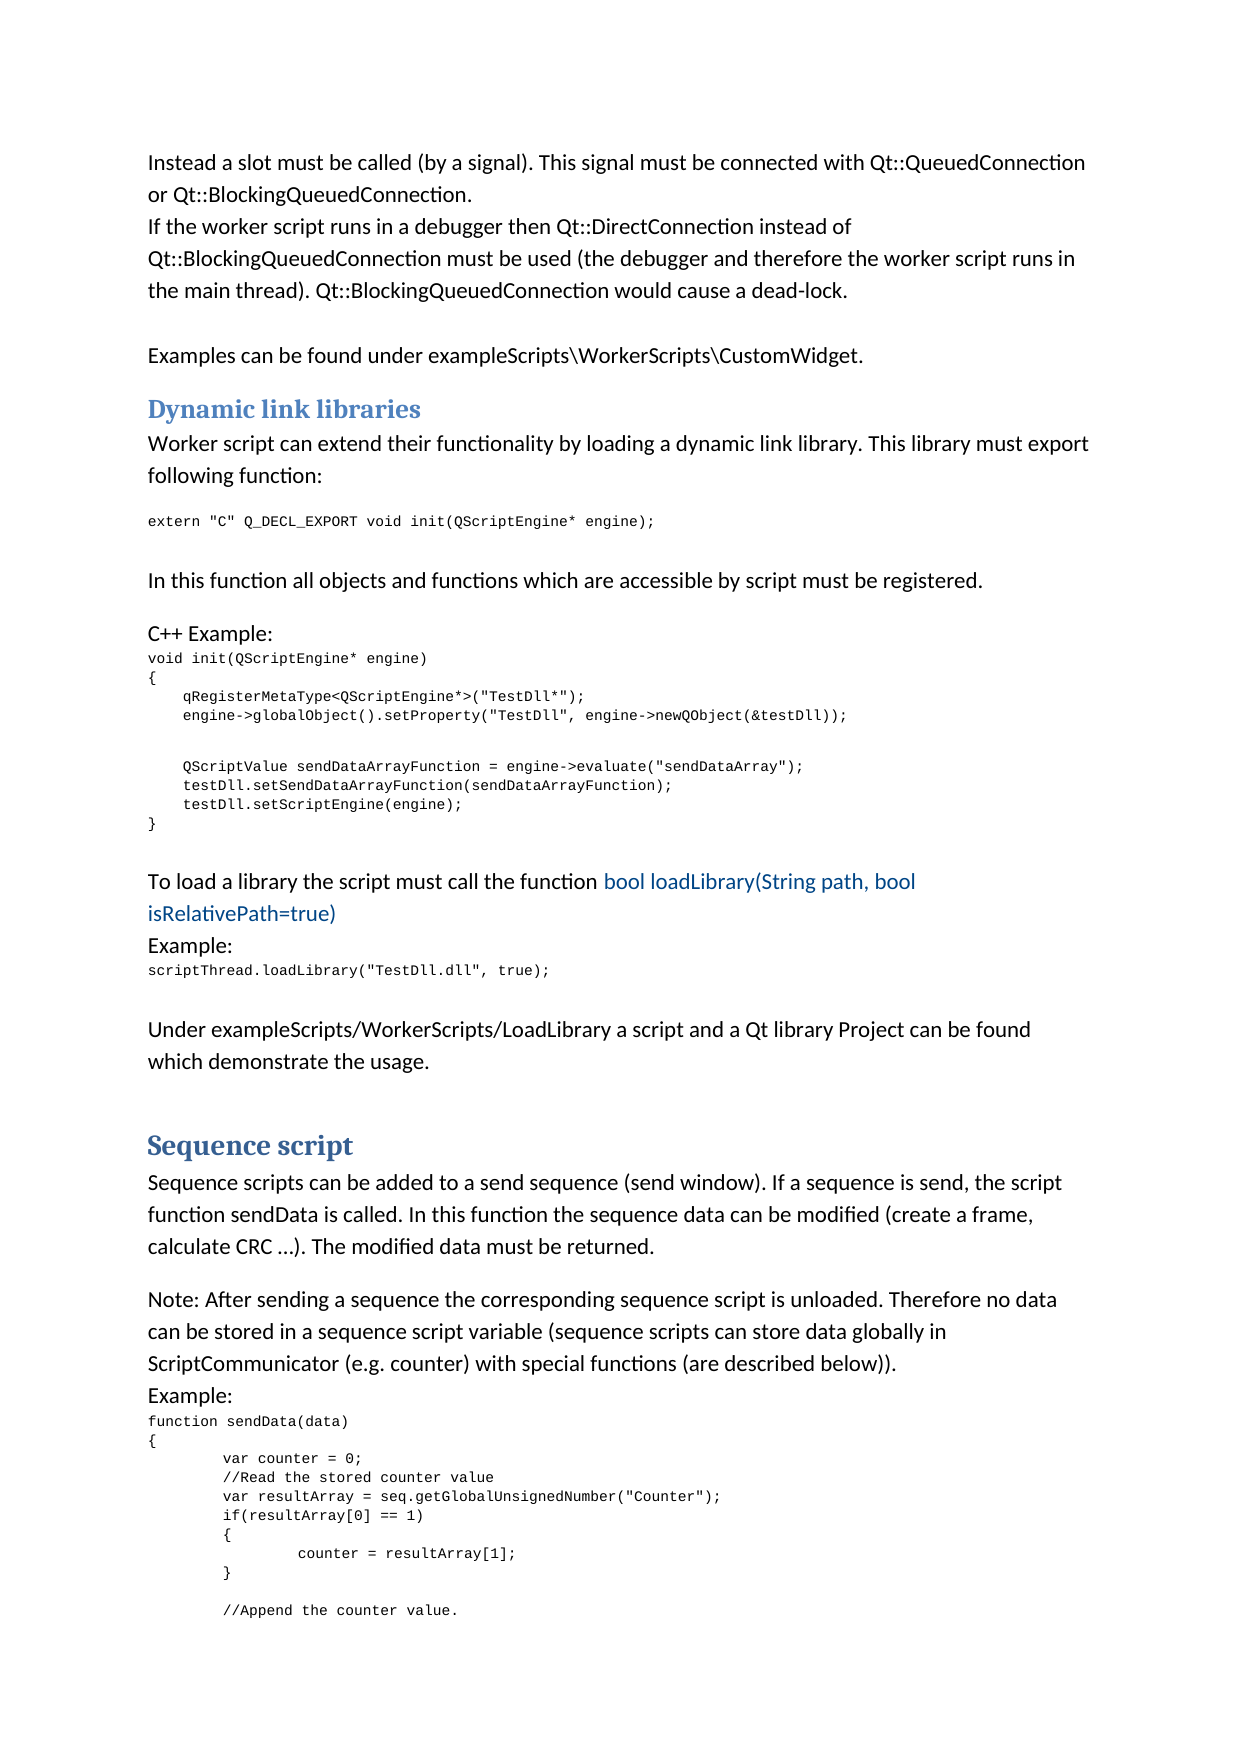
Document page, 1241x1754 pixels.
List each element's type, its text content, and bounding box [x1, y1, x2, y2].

text { [148, 1528, 1093, 1544]
text counter = resultArray[1]; [148, 1547, 1093, 1563]
text Note: After sending a sequence the corresponding sequence script is unloaded. Therefore no data can be stored in a sequence script variable (sequence scripts can store data globally in ScriptCommunicator (e.g. counter) with special functions (are described below)). [148, 1285, 1093, 1377]
text qRegisterMetaType<QScriptEngine*>("TestDll*"); [148, 689, 1093, 706]
text testDll.setSendDataArrayFunction(sendDataArrayFunction); [148, 778, 1093, 794]
text Instead a slot must be called (by a signal). This signal must be connected with Qt::QueuedConnection or Qt::BlockingQueuedConnection. [148, 148, 1093, 208]
subtitle Sequence script [148, 1129, 1093, 1163]
text Examples can be found under exampleScripts\WorkerScripts\CustomWidget. [148, 341, 1093, 369]
text testDll.setScriptEngine(engine); [148, 797, 1093, 813]
text To load a library the script must call the function bool loadLibrary(String path, bool isRelativePath=true) [148, 867, 1093, 927]
text scriptThread.loadLibrary("TestDll.dll", true); [148, 964, 1093, 980]
text } [148, 1566, 1093, 1582]
text QScriptValue sendDataArrayFunction = engine->evaluate("sendDataArray"); [148, 759, 1093, 776]
text var resultArray = seq.getGlobalUnsignedNumber("Counter"); [148, 1490, 1093, 1506]
text } [148, 816, 1093, 832]
text //Append the counter value. [148, 1603, 1093, 1620]
text var counter = 0; [148, 1452, 1093, 1468]
text Under exampleScripts/WorkerScripts/LoadLibrary a script and a Qt library Project can be found which demonstrate the usage. [148, 1015, 1093, 1075]
text extern "C" Q_DECL_EXPORT void init(QScriptEngine* engine); [148, 515, 1093, 531]
text In this function all objects and functions which are accessible by script must be registered. [148, 566, 1093, 594]
text Example: [148, 931, 1093, 959]
text C++ Example: [148, 619, 1093, 647]
text Example: [148, 1382, 1093, 1410]
text //Read the stored counter value [148, 1471, 1093, 1487]
text engine->globalObject().setProperty("TestDll", engine->newQObject(&testDll)); [148, 708, 1093, 724]
text { [148, 1433, 1093, 1449]
text Sequence scripts can be added to a send sequence (send window). If a sequence is send, the script function sendData is called. In this function the sequence data can be modified (create a frame, calculate CRC …). The modified data must be returned. [148, 1168, 1093, 1260]
text void init(QScriptEngine* engine) [148, 651, 1093, 668]
subtitle Dynamic link libraries [148, 394, 1093, 425]
text { [148, 670, 1093, 687]
text Worker script can extend their functionality by loading a dynamic link library. This library must export following function: [148, 429, 1093, 490]
text If the worker script runs in a debugger then Qt::DirectConnection instead of Qt::BlockingQueuedConnection must be used (the debugger and therefore the worker script runs in the main thread). Qt::BlockingQueuedConnection would cause a dead-lock. [148, 212, 1093, 304]
text if(resultArray[0] == 1) [148, 1509, 1093, 1525]
text function sendData(data) [148, 1414, 1093, 1430]
